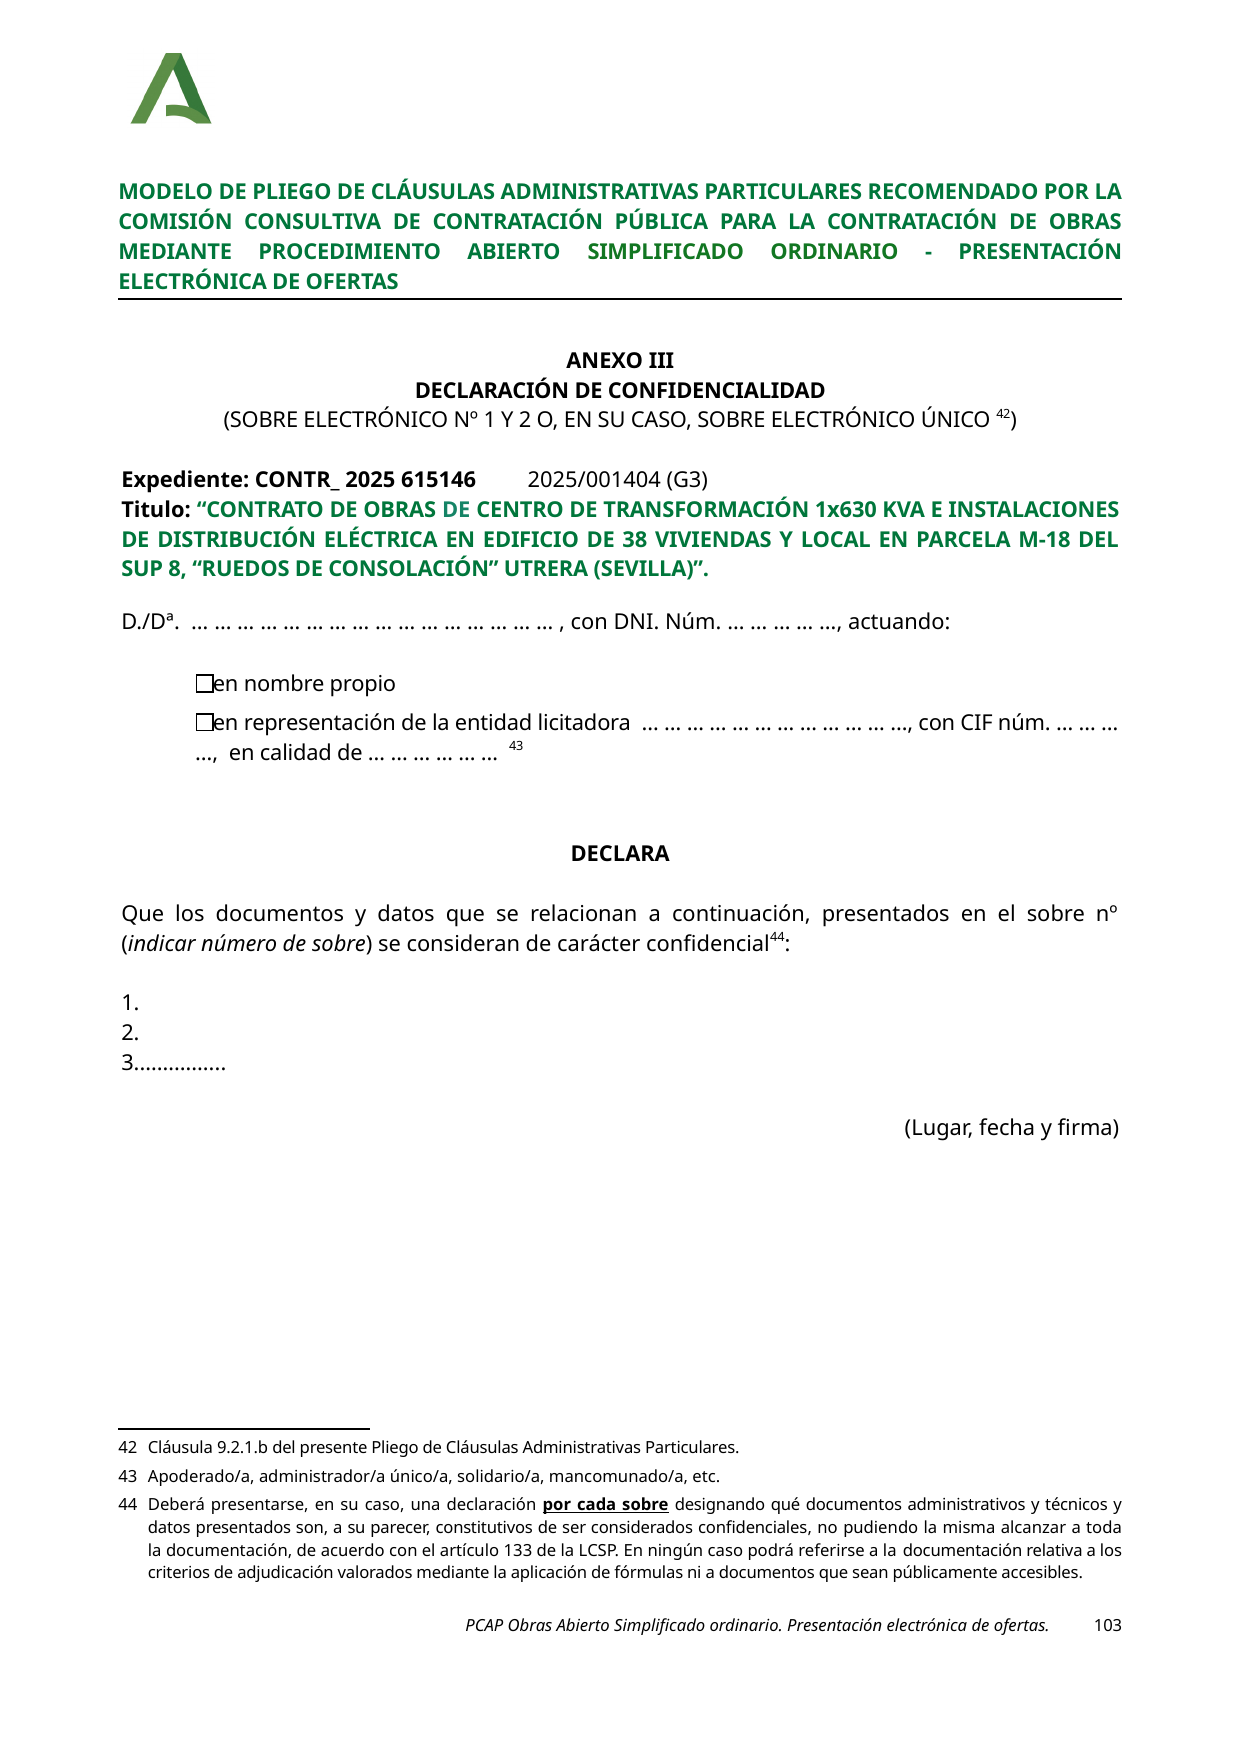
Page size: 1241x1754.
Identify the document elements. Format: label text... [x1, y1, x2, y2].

text 3.…………... [118, 1047, 1122, 1077]
text ANEXO III [118, 342, 1122, 375]
text Que los documentos y datos que se relacionan a continuación, presentados en el sobre nº (indicar número de sobre) se consideran de carácter confidencial: [118, 898, 1122, 957]
text Deberá presentarse, en su caso, una declaración por cada sobre designando qué documentos administrativos y técnicos y datos presentados son, a su parecer, constitutivos de ser considerados confidenciales, no pudiendo la misma alcanzar a toda la documentación, de acuerdo con el artículo 133 de la LCSP. En ningún caso podrá referirse a la documentación relativa a los criterios de adjudicación valorados mediante la aplicación de fórmulas ni a documentos que sean públicamente accesibles. [118, 1493, 1122, 1584]
text (Lugar, fecha y firma) [118, 1109, 1122, 1142]
text 2. [118, 1017, 1122, 1047]
text MODELO DE PLIEGO DE CLÁUSULAS ADMINISTRATIVAS PARTICULARES RECOMENDADO POR LA COMISIÓN CONSULTIVA DE CONTRATACIÓN PÚBLICA PARA LA CONTRATACIÓN DE OBRAS MEDIANTE PROCEDIMIENTO ABIERTO SIMPLIFICADO ORDINARIO - PRESENTACIÓN ELECTRÓNICA DE OFERTAS [118, 176, 1122, 298]
text Cláusula 9.2.1.b del presente Pliego de Cláusulas Administrativas Particulares. [118, 1436, 1122, 1458]
text Expediente: CONTR_ 2025 615146 2025/001404 (G3) [118, 464, 1122, 494]
text (SOBRE ELECTRÓNICO Nº 1 Y 2 O, EN SU CASO, SOBRE ELECTRÓNICO ÚNICO ) [118, 404, 1122, 434]
text DECLARACIÓN DE CONFIDENCIALIDAD [118, 375, 1122, 404]
text Apoderado/a, administrador/a único/a, solidario/a, mancomunado/a, etc. [118, 1464, 1122, 1487]
text D./Dª. … … … … … … … … … … … … … … … … , con DNI. Núm. … … … … …, actuando: [118, 606, 1122, 636]
text 1. [118, 987, 1122, 1017]
text en representación de la entidad licitadora … … … … … … … … … … … …, con CIF núm. … … … …, en calidad de … … … … … … [192, 704, 1122, 770]
text en nombre propio [189, 668, 1122, 698]
text DECLARA [118, 838, 1122, 868]
picture [127, 48, 216, 128]
text Titulo: “CONTRATO DE OBRAS DE CENTRO DE TRANSFORMACIÓN 1x630 KVA E INSTALACIONES DE DISTRIBUCIÓN ELÉCTRICA EN EDIFICIO DE 38 VIVIENDAS Y LOCAL EN PARCELA M-18 DEL SUP 8, “RUEDOS DE CONSOLACIÓN” UTRERA (SEVILLA)”. [118, 494, 1122, 583]
